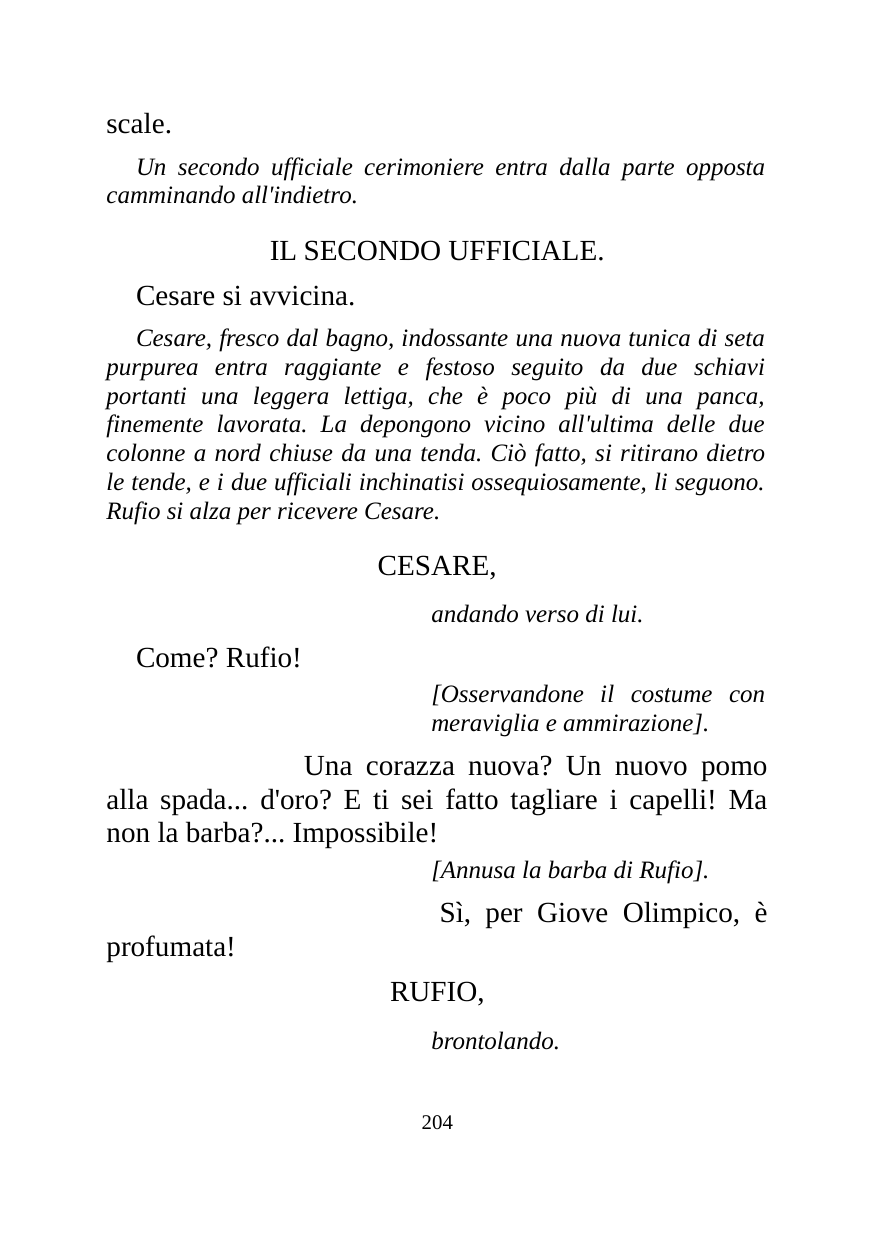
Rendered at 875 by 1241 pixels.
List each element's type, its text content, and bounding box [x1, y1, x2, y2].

text Una corazza nuova? Un nuovo pomo alla spada... d'oro? E ti sei fatto tagliare i capelli! Ma non la barba?... Impossibile! [106, 748, 768, 849]
text Cesare si avvicina. [106, 278, 768, 311]
text CESARE, [106, 548, 768, 582]
text [Annusa la barba di Rufio]. [431, 855, 768, 884]
text Cesare, fresco dal bagno, indossante una nuova tunica di seta purpurea entra raggiante e festoso seguito da due schiavi portanti una leggera lettiga, che è poco più di una panca, finemente lavorata. La depongono vicino all'ultima delle due colonne a nord chiuse da una tenda. Ciò fatto, si ritirano dietro le tende, e i due ufficiali inchinatisi ossequiosamente, li seguono. Rufio si alza per ricevere Cesare. [106, 323, 768, 524]
text Sì, per Giove Olimpico, è profumata! [106, 896, 768, 963]
text Un secondo ufficiale cerimoniere entra dalla parte opposta camminando all'indietro. [106, 152, 768, 209]
text Come? Rufio! [106, 640, 768, 673]
text andando verso di lui. [431, 599, 768, 628]
text RUFIO, [106, 974, 768, 1008]
text scale. [106, 106, 768, 140]
text IL SECONDO UFFICIALE. [106, 233, 768, 266]
text [Osservandone il costume con meraviglia e ammirazione]. [431, 679, 768, 737]
text brontolando. [431, 1026, 768, 1054]
